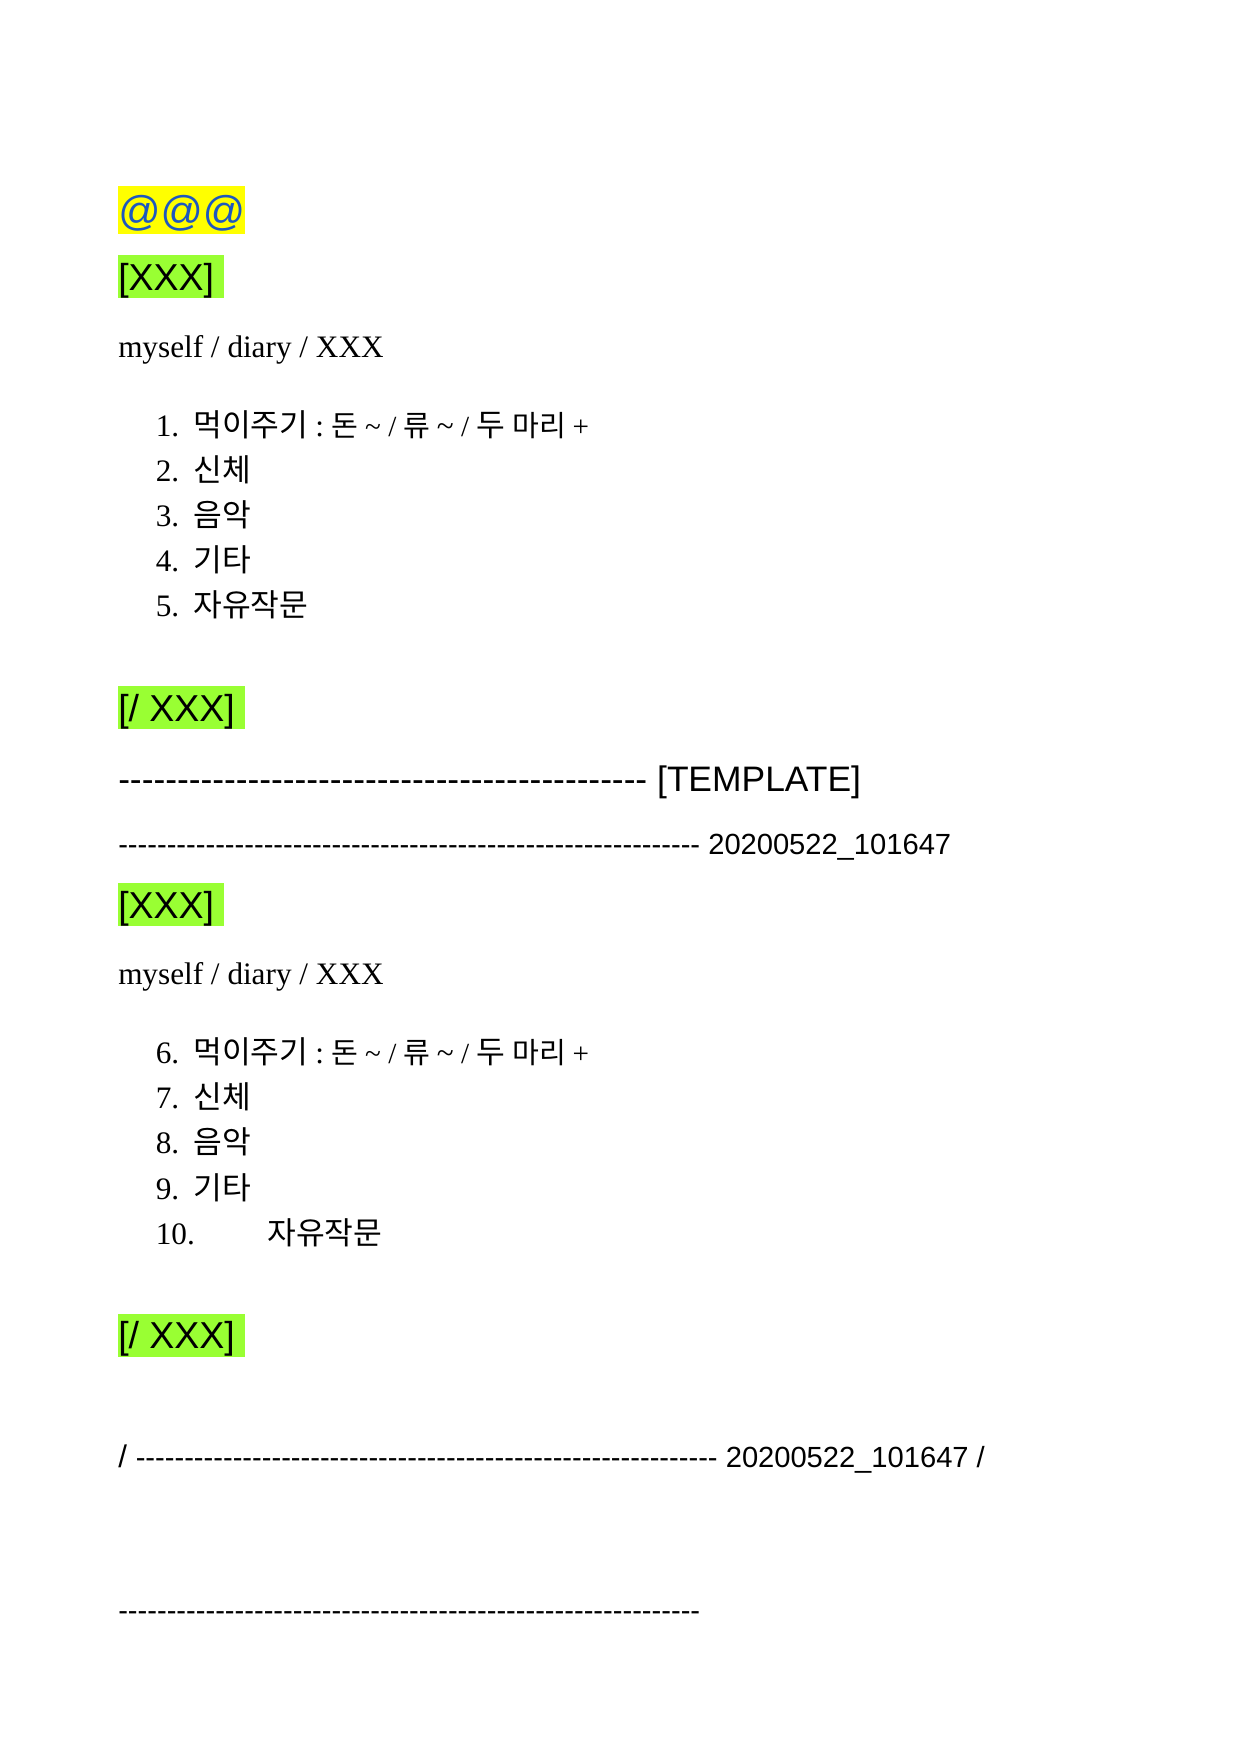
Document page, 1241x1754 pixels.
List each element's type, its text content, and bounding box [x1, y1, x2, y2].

list 먹이주기 : 돈 ~ / 류 ~ / 두 마리 + [156, 1027, 1122, 1072]
list 기타 [156, 535, 1122, 581]
list 자유작문 [156, 581, 1122, 626]
text [XXX] [118, 883, 1122, 926]
text @@@ [118, 186, 1122, 234]
text [/ XXX] [118, 686, 1122, 729]
list 음악 [156, 1118, 1122, 1163]
text --------------------------------------------- [TEMPLATE] [118, 758, 1122, 799]
list 음악 [156, 490, 1122, 535]
text [XXX] [118, 255, 1122, 298]
text ------------------------------------------------------------ 20200522_101647 [118, 827, 1122, 860]
list 기타 [156, 1163, 1122, 1208]
text myself / diary / XXX [118, 328, 1122, 364]
text [/ XXX] [118, 1314, 1122, 1357]
list 신체 [156, 445, 1122, 490]
list 자유작문 [156, 1208, 1122, 1253]
list 신체 [156, 1072, 1122, 1118]
text / ------------------------------------------------------------ 20200522_101647 / [118, 1438, 1122, 1474]
text myself / diary / XXX [118, 955, 1122, 991]
list 먹이주기 : 돈 ~ / 류 ~ / 두 마리 + [156, 400, 1122, 445]
text ------------------------------------------------------------ [118, 1593, 1122, 1626]
